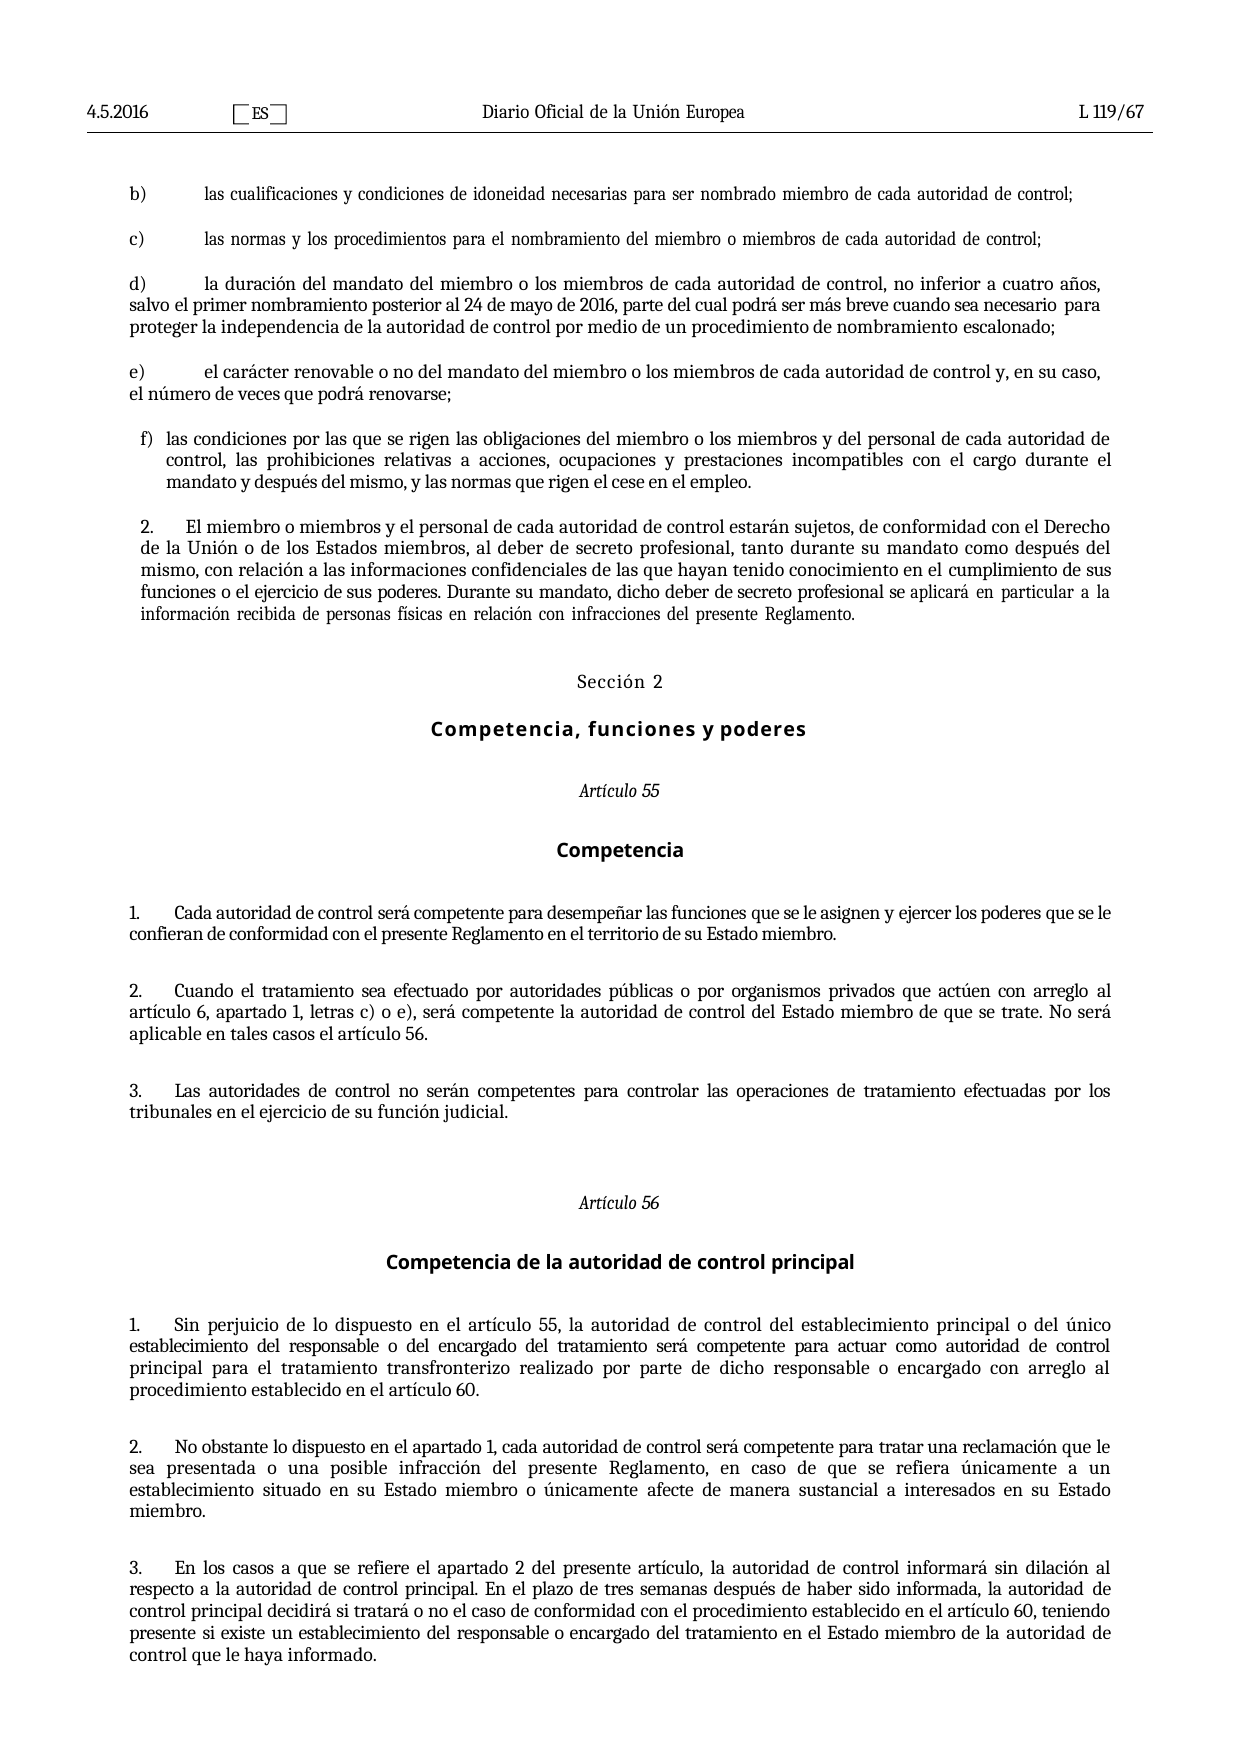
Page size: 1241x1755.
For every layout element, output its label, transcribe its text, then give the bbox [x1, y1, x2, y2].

subtitle Competencia de la autoridad de control principal [194, 1248, 1047, 1276]
list la duración del mandato del miembro o los miembros de cada autoridad de control, no inferior a cuatro años, salvo el primer nombramiento posterior al 24 de mayo de 2016, parte del cual podrá ser más breve cuando sea necesario para proteger la independencia de la autoridad de control por medio de un procedimiento de nombramiento escalonado; [129, 273, 1101, 338]
list Cuando el tratamiento sea efectuado por autoridades públicas o por organismos privados que actúen con arreglo al artículo 6, apartado 1, letras c) o e), será competente la autoridad de control del Estado miembro de que se trate. No será aplicable en tales casos el artículo 56. [129, 980, 1111, 1045]
list En los casos a que se refiere el apartado 2 del presente artículo, la autoridad de control informará sin dilación al respecto a la autoridad de control principal. En el plazo de tres semanas después de haber sido informada, la autoridad de control principal decidirá si tratará o no el caso de conformidad con el procedimiento establecido en el artículo 60, teniendo presente si existe un establecimiento del responsable o encargado del tratamiento en el Estado miembro de la autoridad de control que le haya informado. [129, 1557, 1111, 1666]
list las normas y los procedimientos para el nombramiento del miembro o miembros de cada autoridad de control; [129, 227, 1111, 250]
list las condiciones por las que se rigen las obligaciones del miembro o los miembros y del personal de cada autoridad de control, las prohibiciones relativas a acciones, ocupaciones y prestaciones incompatibles con el cargo durante el mandato y después del mismo, y las normas que rigen el cese en el empleo. [140, 428, 1111, 493]
list el carácter renovable o no del mandato del miembro o los miembros de cada autoridad de control y, en su caso, el número de veces que podrá renovarse; [129, 361, 1101, 405]
list Las autoridades de control no serán competentes para controlar las operaciones de tratamiento efectuadas por los tribunales en el ejercicio de su función judicial. [129, 1080, 1111, 1123]
list El miembro o miembros y el personal de cada autoridad de control estarán sujetos, de conformidad con el Derecho de la Unión o de los Estados miembros, al deber de secreto profesional, tanto durante su mandato como después del mismo, con relación a las informaciones confidenciales de las que hayan tenido conocimiento en el cumplimiento de sus funciones o el ejercicio de sus poderes. Durante su mandato, dicho deber de secreto profesional se aplicará en particular a la información recibida de personas físicas en relación con infracciones del presente Reglamento. [140, 516, 1111, 625]
text Sección 2 [194, 670, 1047, 693]
subtitle Competencia [194, 836, 1047, 863]
text Artículo 55 [194, 780, 1047, 803]
list No obstante lo dispuesto en el apartado 1, cada autoridad de control será competente para tratar una reclamación que le sea presentada o una posible infracción del presente Reglamento, en caso de que se refiera únicamente a un establecimiento situado en su Estado miembro o únicamente afecte de manera sustancial a interesados en su Estado miembro. [129, 1436, 1111, 1523]
text Artículo 56 [194, 1192, 1047, 1215]
subtitle Competencia, funciones y poderes [194, 715, 1049, 742]
list Sin perjuicio de lo dispuesto en el artículo 55, la autoridad de control del establecimiento principal o del único establecimiento del responsable o del encargado del tratamiento será competente para actuar como autoridad de control principal para el tratamiento transfronterizo realizado por parte de dicho responsable o encargado con arreglo al procedimiento establecido en el artículo 60. [129, 1314, 1111, 1401]
list las cualificaciones y condiciones de idoneidad necesarias para ser nombrado miembro de cada autoridad de control; [129, 183, 1111, 206]
list Cada autoridad de control será competente para desempeñar las funciones que se le asignen y ejercer los poderes que se le confieran de conformidad con el presente Reglamento en el territorio de su Estado miembro. [129, 902, 1111, 946]
